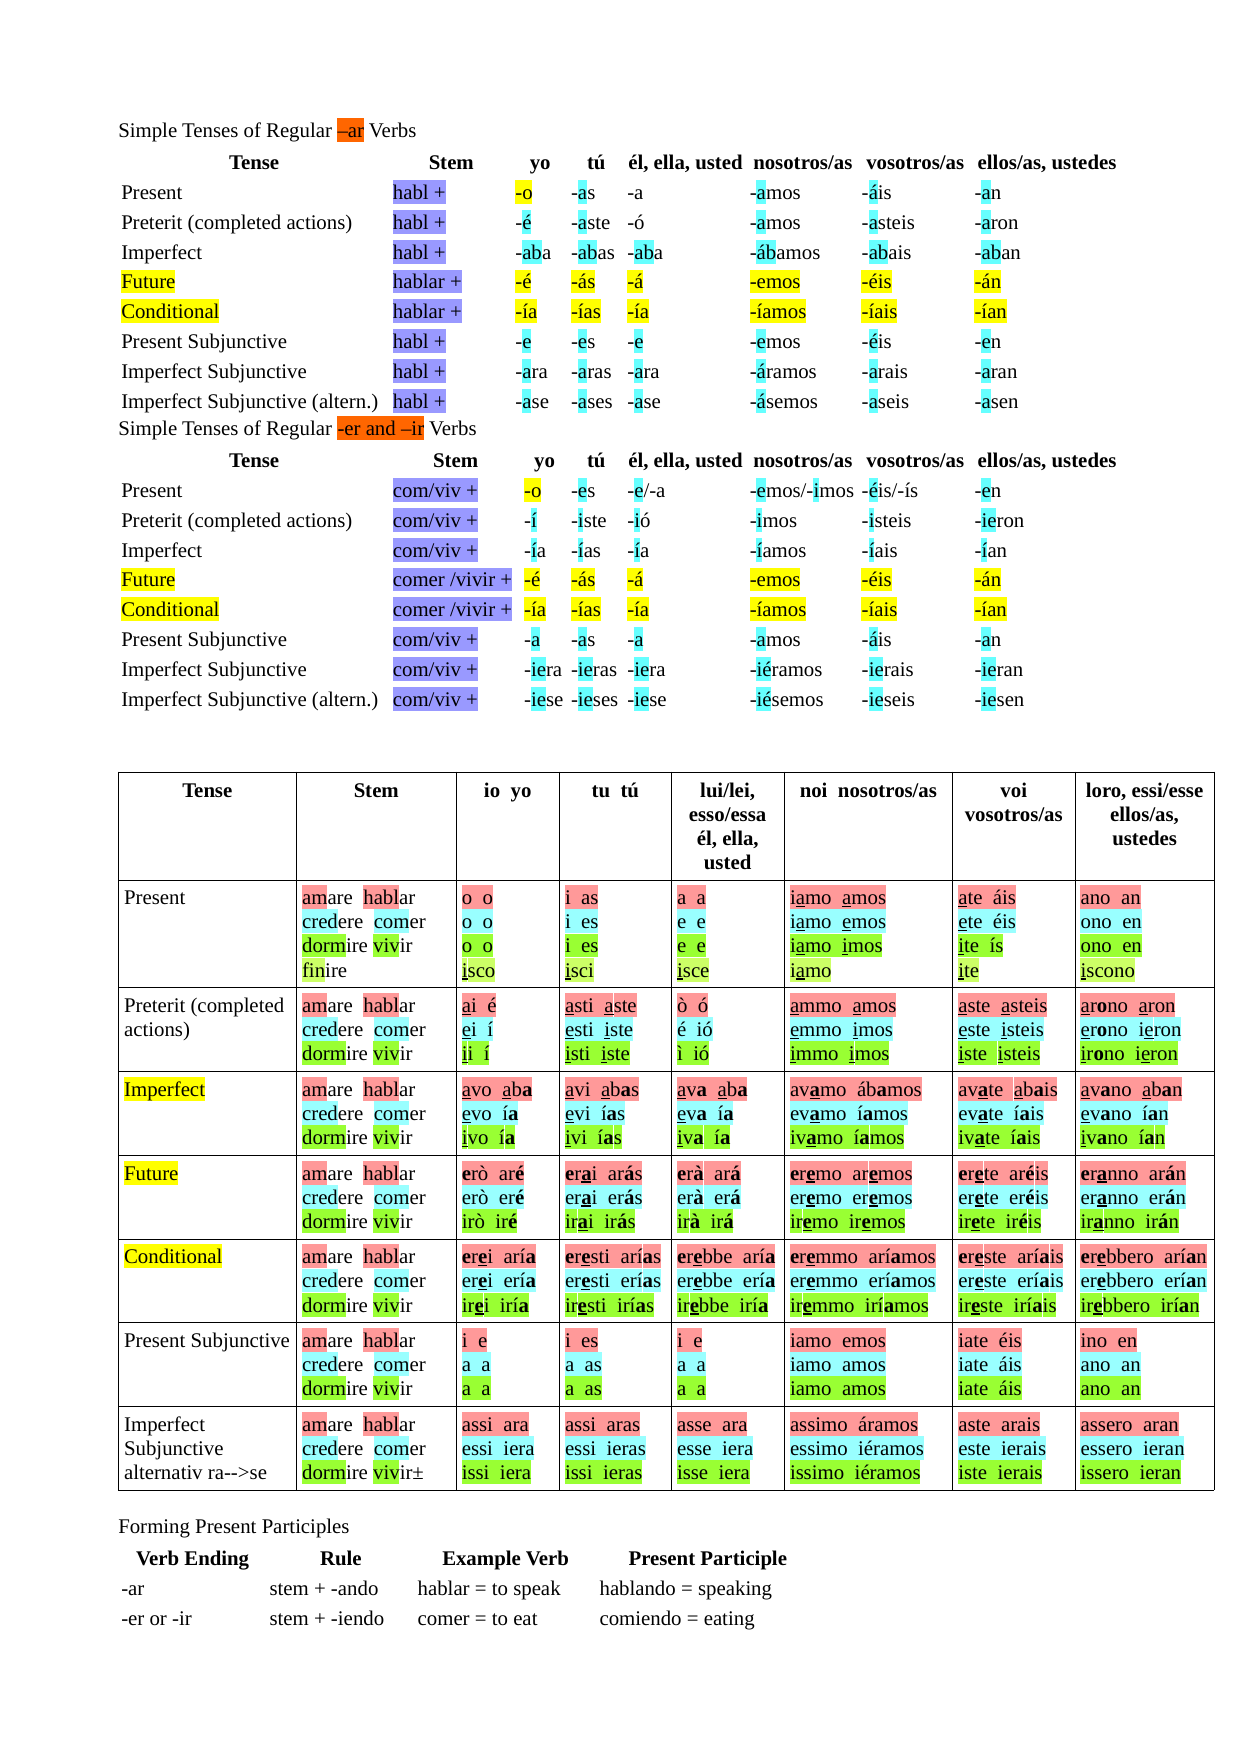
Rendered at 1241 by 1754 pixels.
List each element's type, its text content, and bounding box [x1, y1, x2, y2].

table_cell ino en ano an ano an [1076, 1323, 1214, 1406]
table_header Tense [119, 773, 296, 879]
table_cell -aba [512, 237, 568, 267]
table_cell -amos [747, 624, 858, 654]
table_cell -án [971, 267, 1122, 296]
table_cell hablar = to speak [415, 1573, 596, 1603]
table_header Present Participle [596, 1543, 819, 1573]
table_cell Imperfect [119, 1072, 296, 1155]
table_cell -amos [747, 177, 858, 207]
table_cell amare hablar credere comer dormire vivir± [297, 1407, 456, 1490]
table_cell -emos [747, 267, 858, 296]
table_cell amare hablar credere comer dormire vivir [297, 1072, 456, 1155]
table_cell -ás [568, 565, 624, 594]
table_cell com/viv + [390, 475, 521, 505]
table_cell arono aron erono ieron irono ieron [1076, 988, 1214, 1071]
table_cell iate éis iate áis iate áis [953, 1323, 1075, 1406]
table_cell amare hablar credere comer dormire vivir finire [297, 881, 456, 987]
table_cell iamo amos iamo emos iamo imos iamo [785, 881, 952, 987]
table_cell hablar + [390, 296, 512, 326]
table_cell Imperfect Subjunctive alternativ ra-->se [119, 1407, 296, 1490]
table_cell hablando = speaking [596, 1573, 819, 1603]
table_cell -íais [859, 594, 971, 624]
table_cell -ábamos [747, 237, 858, 267]
table_cell -íamos [747, 296, 858, 326]
table_cell -arais [859, 356, 971, 386]
table_cell Future [118, 267, 390, 296]
table_cell stem + -iendo [266, 1603, 414, 1632]
text Forming Present Participles [118, 1514, 1122, 1538]
table_cell -a [521, 624, 568, 654]
table_cell -éis [859, 326, 971, 356]
table_cell Conditional [118, 296, 390, 326]
text Simple Tenses of Regular -er and –ir Verbs [118, 416, 1122, 440]
table_header Stem [390, 445, 521, 475]
table_cell -ase [512, 386, 568, 416]
table_cell -an [971, 177, 1122, 207]
table_cell comer /vivir + [390, 594, 521, 624]
table_cell amare hablar credere comer dormire vivir [297, 1323, 456, 1406]
table_header tú [568, 445, 624, 475]
table_cell habl + [390, 207, 512, 237]
table_cell -ó [624, 207, 747, 237]
table_cell comer /vivir + [390, 565, 521, 594]
table_cell -aras [568, 356, 624, 386]
table_cell -es [568, 475, 624, 505]
table_header tu tú [560, 773, 671, 879]
table_header loro, essi/esse ellos/as, ustedes [1076, 773, 1214, 879]
table_cell -e [624, 326, 747, 356]
table_header noi nosotros/as [785, 773, 952, 879]
text Simple Tenses of Regular –ar Verbs [118, 118, 1122, 142]
table_cell amare hablar credere comer dormire vivir [297, 988, 456, 1071]
table_header Stem [390, 147, 512, 177]
table_header vosotros/as [859, 147, 971, 177]
table_cell ò ó é ió ì ió [672, 988, 784, 1071]
table_cell -iese [521, 684, 568, 714]
table_header vosotros/as [859, 445, 971, 475]
table_cell avano aban evano ían ivano ían [1076, 1072, 1214, 1155]
table_header io yo [457, 773, 559, 879]
table_cell Present Subjunctive [118, 326, 390, 356]
table_cell -iesen [971, 684, 1122, 714]
table_cell comiendo = eating [596, 1603, 819, 1632]
table_cell -a [624, 624, 747, 654]
table_cell -áramos [747, 356, 858, 386]
table_cell -áis [859, 177, 971, 207]
table_cell -en [971, 475, 1122, 505]
table_cell -aran [971, 356, 1122, 386]
table_cell -íais [859, 296, 971, 326]
table_cell -es [568, 326, 624, 356]
table_cell erà ará erà erá irà irá [672, 1156, 784, 1238]
table_cell -imos [747, 505, 858, 534]
table_cell i e a a a a [457, 1323, 559, 1406]
table_cell ano an ono en ono en iscono [1076, 881, 1214, 987]
table_cell habl + [390, 386, 512, 416]
table_cell -iese [624, 684, 747, 714]
table_cell -íais [859, 535, 971, 564]
table_cell Present Subjunctive [119, 1323, 296, 1406]
table_cell -ás [568, 267, 624, 296]
table_cell habl + [390, 356, 512, 386]
table_header él, ella, usted [624, 445, 747, 475]
table_cell a a e e e e isce [672, 881, 784, 987]
table_cell -ara [624, 356, 747, 386]
table_cell Future [118, 565, 390, 594]
table_cell Imperfect [118, 535, 390, 564]
table_header nosotros/as [747, 445, 858, 475]
table_cell -e [512, 326, 568, 356]
table_cell -amos [747, 207, 858, 237]
table_header Verb Ending [118, 1543, 266, 1573]
table_cell -isteis [859, 505, 971, 534]
table_cell Present [118, 177, 390, 207]
table_cell Imperfect [118, 237, 390, 267]
table_cell ai é ei í ii í [457, 988, 559, 1071]
table_cell assero aran essero ieran issero ieran [1076, 1407, 1214, 1490]
table_cell -aba [624, 237, 747, 267]
table_cell -áis [859, 624, 971, 654]
table_cell Present Subjunctive [118, 624, 390, 654]
table_cell com/viv + [390, 684, 521, 714]
table_cell -ierais [859, 654, 971, 684]
table_cell com/viv + [390, 535, 521, 564]
table_cell stem + -ando [266, 1573, 414, 1603]
table_cell Conditional [119, 1240, 296, 1322]
table_cell hablar + [390, 267, 512, 296]
table_cell -asteis [859, 207, 971, 237]
table_cell -asen [971, 386, 1122, 416]
table_cell comer = to eat [415, 1603, 596, 1632]
table_cell -é [512, 267, 568, 296]
table_cell -emos [747, 326, 858, 356]
table_cell -ías [568, 296, 624, 326]
table_cell Present [118, 475, 390, 505]
table_cell -aste [568, 207, 624, 237]
table_cell Imperfect Subjunctive [118, 654, 390, 684]
table_cell habl + [390, 237, 512, 267]
table_cell -aseis [859, 386, 971, 416]
table_cell i as i es i es isci [560, 881, 671, 987]
table_cell erebbero arían erebbero erían irebbero irían [1076, 1240, 1214, 1322]
table_cell amare hablar credere comer dormire vivir [297, 1240, 456, 1322]
table_cell -o [521, 475, 568, 505]
table_cell -ases [568, 386, 624, 416]
table_cell -ásemos [747, 386, 858, 416]
table_cell -ía [624, 296, 747, 326]
table_cell assimo áramos essimo iéramos issimo iéramos [785, 1407, 952, 1490]
table_cell erei aría erei ería irei iría [457, 1240, 559, 1322]
table_cell com/viv + [390, 505, 521, 534]
table_cell -emos/-imos [747, 475, 858, 505]
table_cell aste asteis este isteis iste isteis [953, 988, 1075, 1071]
table_cell -as [568, 177, 624, 207]
table_cell aste arais este ierais iste ierais [953, 1407, 1075, 1490]
table_header voi vosotros/as [953, 773, 1075, 879]
table_cell Present [119, 881, 296, 987]
table_cell eremmo aríamos eremmo eríamos iremmo iríamos [785, 1240, 952, 1322]
table_header lui/lei, esso/essa él, ella, usted [672, 773, 784, 879]
table_cell -iésemos [747, 684, 858, 714]
table_cell -é [521, 565, 568, 594]
table_cell Preterit (completed actions) [118, 505, 390, 534]
table_cell Preterit (completed actions) [118, 207, 390, 237]
table_cell erai arás erai erás irai irás [560, 1156, 671, 1238]
table_cell -éis [859, 267, 971, 296]
table_cell -ió [624, 505, 747, 534]
table_cell Preterit (completed actions) [119, 988, 296, 1071]
table_header Example Verb [415, 1543, 596, 1573]
table_cell Imperfect Subjunctive (altern.) [118, 684, 390, 714]
table_cell avate abais evate íais ivate íais [953, 1072, 1075, 1155]
table_cell -ieron [971, 505, 1122, 534]
table_cell ate áis ete éis ite ís ite [953, 881, 1075, 987]
table_cell avamo ábamos evamo íamos ivamo íamos [785, 1072, 952, 1155]
table_cell -án [971, 565, 1122, 594]
table_cell -ía [521, 594, 568, 624]
table_cell Imperfect Subjunctive (altern.) [118, 386, 390, 416]
table_cell -ían [971, 296, 1122, 326]
table_cell avo aba evo ía ivo ía [457, 1072, 559, 1155]
table_cell -íamos [747, 535, 858, 564]
table_cell -ía [521, 535, 568, 564]
table_cell eranno arán eranno erán iranno irán [1076, 1156, 1214, 1238]
table_header nosotros/as [747, 147, 858, 177]
table_cell -emos [747, 565, 858, 594]
table_header Stem [297, 773, 456, 879]
table_cell -iéramos [747, 654, 858, 684]
table_cell -ía [624, 594, 747, 624]
table_cell -er or -ir [118, 1603, 266, 1632]
table_cell -ían [971, 594, 1122, 624]
table_cell -ieras [568, 654, 624, 684]
table_cell ereste aríais ereste eríais ireste iríais [953, 1240, 1075, 1322]
table_cell ava aba eva ía iva ía [672, 1072, 784, 1155]
table_cell -abas [568, 237, 624, 267]
table_cell -ía [512, 296, 568, 326]
table_cell -aron [971, 207, 1122, 237]
table_cell -ías [568, 535, 624, 564]
table_cell -éis/-ís [859, 475, 971, 505]
table_cell -o [512, 177, 568, 207]
table_cell Future [119, 1156, 296, 1238]
table_cell -á [624, 267, 747, 296]
table_cell assi ara essi iera issi iera [457, 1407, 559, 1490]
table_cell Imperfect Subjunctive [118, 356, 390, 386]
table_cell -ían [971, 535, 1122, 564]
table_cell asti aste esti iste isti iste [560, 988, 671, 1071]
table_cell com/viv + [390, 624, 521, 654]
table_cell eremo aremos eremo eremos iremo iremos [785, 1156, 952, 1238]
table_cell -iera [521, 654, 568, 684]
table_cell ammo amos emmo imos immo imos [785, 988, 952, 1071]
table_cell i e a a a a [672, 1323, 784, 1406]
table_cell -ar [118, 1573, 266, 1603]
table_cell Conditional [118, 594, 390, 624]
table_cell com/viv + [390, 654, 521, 684]
table_header Tense [118, 445, 390, 475]
table_header yo [521, 445, 568, 475]
table_cell -ase [624, 386, 747, 416]
table_cell -ieseis [859, 684, 971, 714]
table_cell -é [512, 207, 568, 237]
table_cell -a [624, 177, 747, 207]
table_cell amare hablar credere comer dormire vivir [297, 1156, 456, 1238]
table_cell -abais [859, 237, 971, 267]
table_cell -aban [971, 237, 1122, 267]
table_cell -iera [624, 654, 747, 684]
table_cell erete aréis erete eréis irete iréis [953, 1156, 1075, 1238]
table_cell -í [521, 505, 568, 534]
table_cell -an [971, 624, 1122, 654]
table_cell i es a as a as [560, 1323, 671, 1406]
table_cell -íamos [747, 594, 858, 624]
table_cell habl + [390, 326, 512, 356]
table_cell asse ara esse iera isse iera [672, 1407, 784, 1490]
table_cell -en [971, 326, 1122, 356]
table_cell iamo emos iamo amos iamo amos [785, 1323, 952, 1406]
table_cell erò aré erò eré irò iré [457, 1156, 559, 1238]
table_cell -ieran [971, 654, 1122, 684]
table_cell o o o o o o isco [457, 881, 559, 987]
table_cell avi abas evi ías ivi ías [560, 1072, 671, 1155]
table_header él, ella, usted [624, 147, 747, 177]
table_cell assi aras essi ieras issi ieras [560, 1407, 671, 1490]
table_cell erebbe aría erebbe ería irebbe iría [672, 1240, 784, 1322]
table_header Tense [118, 147, 390, 177]
table_cell -éis [859, 565, 971, 594]
table_cell eresti arías eresti erías iresti irías [560, 1240, 671, 1322]
table_header ellos/as, ustedes [971, 147, 1122, 177]
table_cell -ías [568, 594, 624, 624]
table_header Rule [266, 1543, 414, 1573]
table_header yo [512, 147, 568, 177]
table_cell -ara [512, 356, 568, 386]
table_cell -á [624, 565, 747, 594]
table_cell -iste [568, 505, 624, 534]
table_header ellos/as, ustedes [971, 445, 1122, 475]
table_header tú [568, 147, 624, 177]
table_cell -ía [624, 535, 747, 564]
table_cell -e/-a [624, 475, 747, 505]
table_cell -as [568, 624, 624, 654]
table_cell habl + [390, 177, 512, 207]
table_cell -ieses [568, 684, 624, 714]
